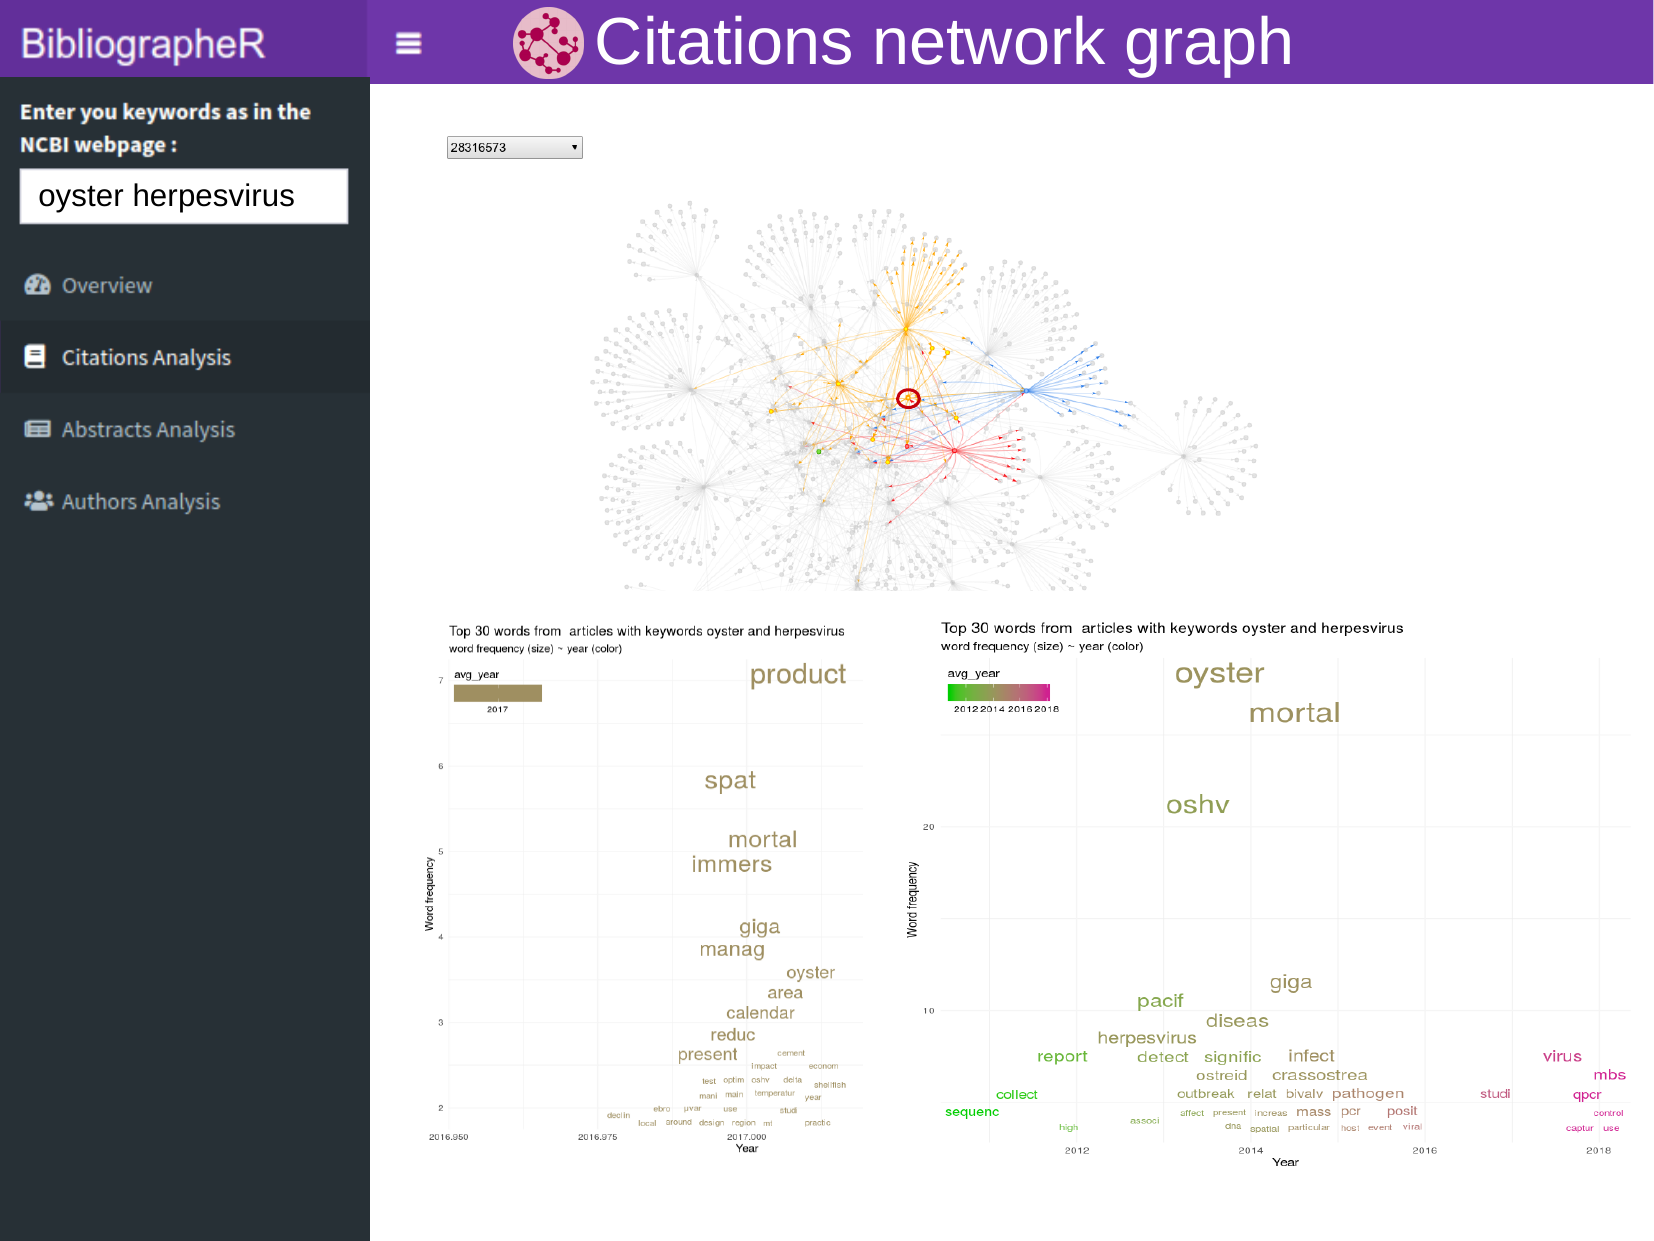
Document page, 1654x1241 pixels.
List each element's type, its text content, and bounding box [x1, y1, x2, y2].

picture [419, 620, 863, 1153]
picture [901, 620, 1634, 1171]
text_box oyster herpesvirus [23, 171, 331, 221]
picture [437, 125, 1276, 591]
picture [513, 7, 584, 79]
picture [0, 0, 370, 1241]
title Citations network graph [200, 0, 1654, 95]
